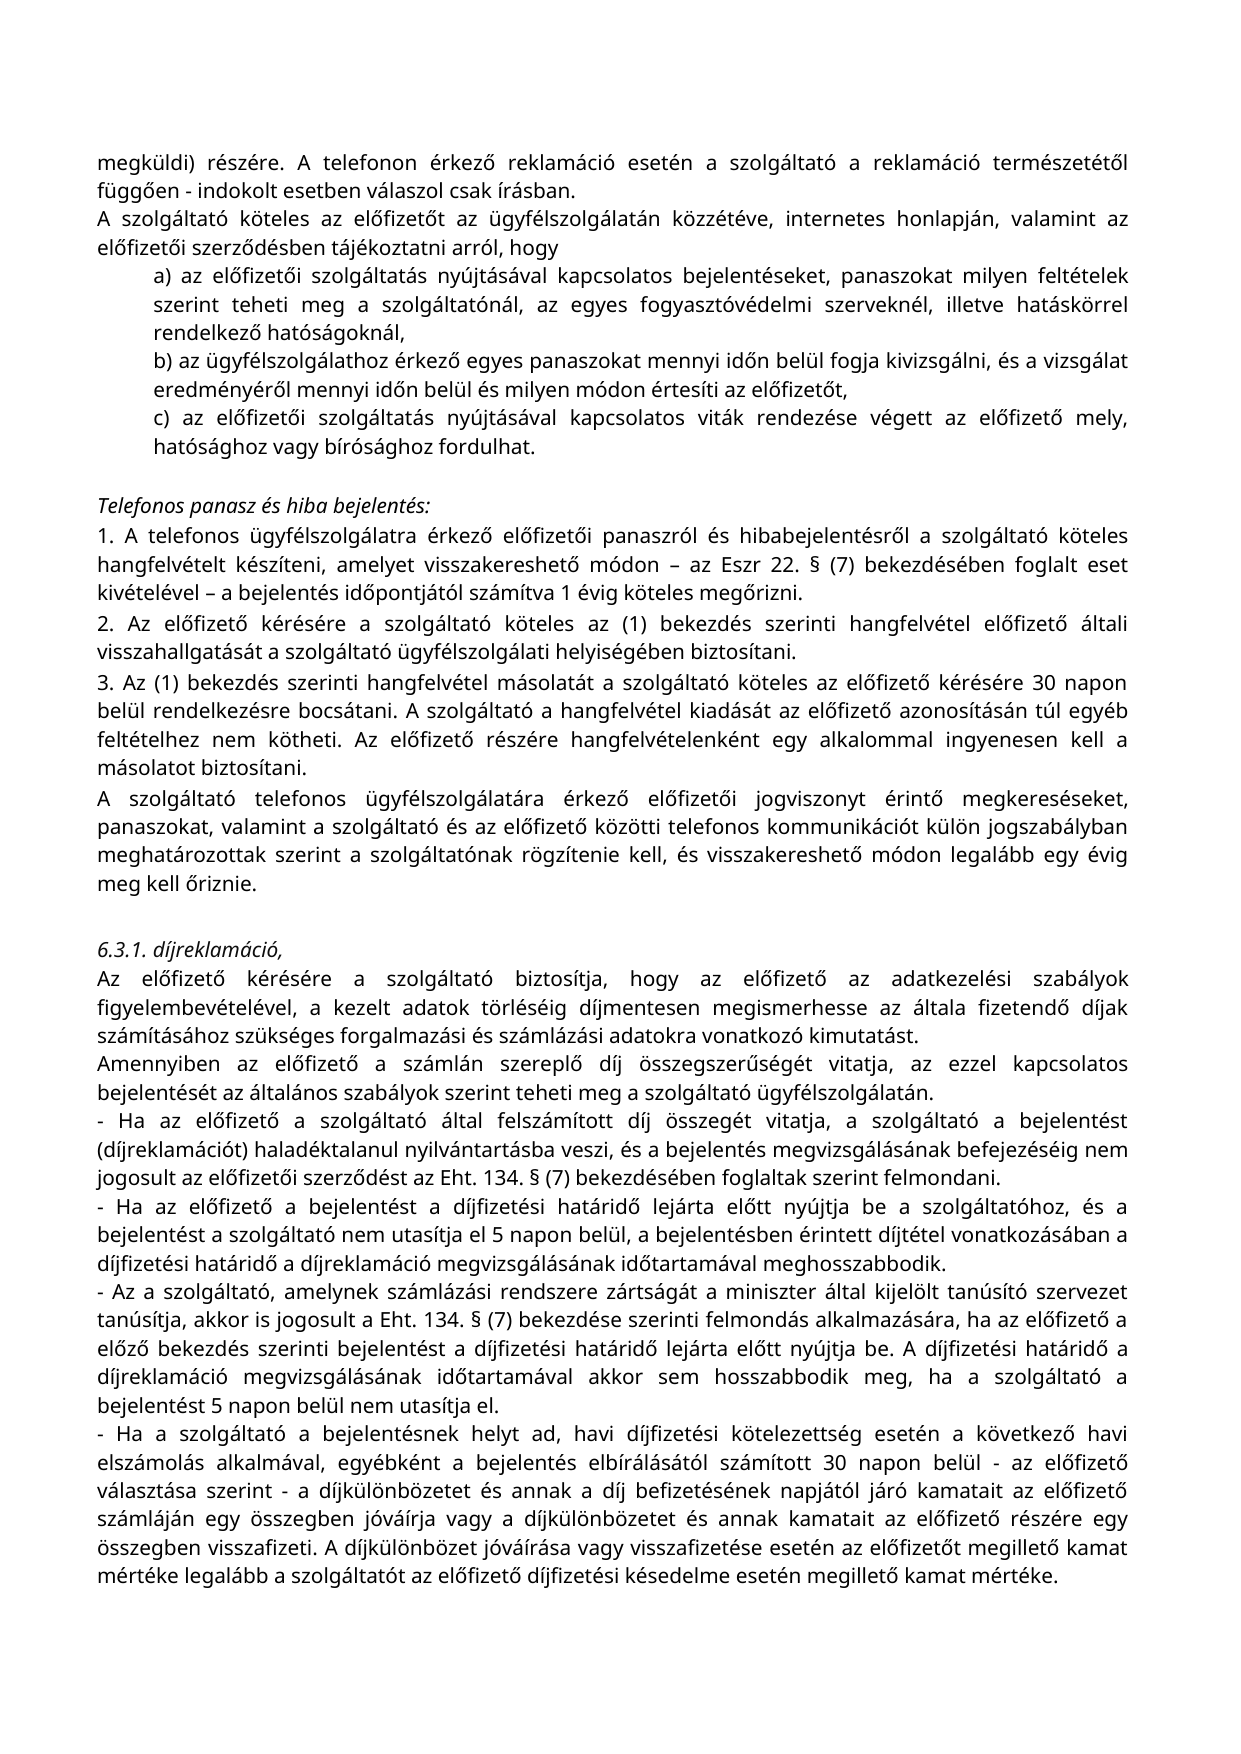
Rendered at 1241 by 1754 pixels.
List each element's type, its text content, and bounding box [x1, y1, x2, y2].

text 3. Az (1) bekezdés szerinti hangfelvétel másolatát a szolgáltató köteles az előfizető kérésére 30 napon belül rendelkezésre bocsátani. A szolgáltató a hangfelvétel kiadását az előfizető azonosításán túl egyéb feltételhez nem kötheti. Az előfizető részére hangfelvételenként egy alkalommal ingyenesen kell a másolatot biztosítani. [97, 668, 1130, 782]
text a) az előfizetői szolgáltatás nyújtásával kapcsolatos bejelentéseket, panaszokat milyen feltételek szerint teheti meg a szolgáltatónál, az egyes fogyasztóvédelmi szerveknél, illetve hatáskörrel rendelkező hatóságoknál, [153, 261, 1130, 347]
text 2. Az előfizető kérésére a szolgáltató köteles az (1) bekezdés szerinti hangfelvétel előfizető általi visszahallgatását a szolgáltató ügyfélszolgálati helyiségében biztosítani. [97, 609, 1130, 666]
text - Az a szolgáltató, amelynek számlázási rendszere zártságát a miniszter által kijelölt tanúsító szervezet tanúsítja, akkor is jogosult a Eht. 134. § (7) bekezdése szerinti felmondás alkalmazására, ha az előfizető a előző bekezdés szerinti bejelentést a díjfizetési határidő lejárta előtt nyújtja be. A díjfizetési határidő a díjreklamáció megvizsgálásának időtartamával akkor sem hosszabbodik meg, ha a szolgáltató a bejelentést 5 napon belül nem utasítja el. [97, 1277, 1130, 1419]
text A szolgáltató köteles az előfizetőt az ügyfélszolgálatán közzétéve, internetes honlapján, valamint az előfizetői szerződésben tájékoztatni arról, hogy [97, 204, 1130, 261]
text A szolgáltató telefonos ügyfélszolgálatára érkező előfizetői jogviszonyt érintő megkereséseket, panaszokat, valamint a szolgáltató és az előfizető közötti telefonos kommunikációt külön jogszabályban meghatározottak szerint a szolgáltatónak rögzítenie kell, és visszakereshető módon legalább egy évig meg kell őriznie. [97, 784, 1130, 897]
text c) az előfizetői szolgáltatás nyújtásával kapcsolatos viták rendezése végett az előfizető mely, hatósághoz vagy bírósághoz fordulhat. [153, 403, 1130, 460]
text 1. A telefonos ügyfélszolgálatra érkező előfizetői panaszról és hibabejelentésről a szolgáltató köteles hangfelvételt készíteni, amelyet visszakereshető módon – az Eszr 22. § (7) bekezdésében foglalt eset kivételével – a bejelentés időpontjától számítva 1 évig köteles megőrizni. [97, 521, 1130, 607]
text Az előfizető kérésére a szolgáltató biztosítja, hogy az előfizető az adatkezelési szabályok figyelembevételével, a kezelt adatok törléséig díjmentesen megismerhesse az általa fizetendő díjak számításához szükséges forgalmazási és számlázási adatokra vonatkozó kimutatást. [97, 964, 1130, 1049]
subtitle 6.3.1. díjreklamáció, [97, 935, 1130, 963]
text - Ha az előfizető a bejelentést a díjfizetési határidő lejárta előtt nyújtja be a szolgáltatóhoz, és a bejelentést a szolgáltató nem utasítja el 5 napon belül, a bejelentésben érintett díjtétel vonatkozásában a díjfizetési határidő a díjreklamáció megvizsgálásának időtartamával meghosszabbodik. [97, 1192, 1130, 1277]
text Telefonos panasz és hiba bejelentés: [97, 491, 1130, 519]
text b) az ügyfélszolgálathoz érkező egyes panaszokat mennyi időn belül fogja kivizsgálni, és a vizsgálat eredményéről mennyi időn belül és milyen módon értesíti az előfizetőt, [153, 347, 1130, 403]
text - Ha az előfizető a szolgáltató által felszámított díj összegét vitatja, a szolgáltató a bejelentést (díjreklamációt) haladéktalanul nyilvántartásba veszi, és a bejelentés megvizsgálásának befejezéséig nem jogosult az előfizetői szerződést az Eht. 134. § (7) bekezdésében foglaltak szerint felmondani. [97, 1106, 1130, 1192]
text Amennyiben az előfizető a számlán szereplő díj összegszerűségét vitatja, az ezzel kapcsolatos bejelentését az általános szabályok szerint teheti meg a szolgáltató ügyfélszolgálatán. [97, 1049, 1130, 1106]
text megküldi) részére. A telefonon érkező reklamáció esetén a szolgáltató a reklamáció természetétől függően - indokolt esetben válaszol csak írásban. [97, 148, 1130, 204]
text - Ha a szolgáltató a bejelentésnek helyt ad, havi díjfizetési kötelezettség esetén a következő havi elszámolás alkalmával, egyébként a bejelentés elbírálásától számított 30 napon belül - az előfizető választása szerint - a díjkülönbözetet és annak a díj befizetésének napjától járó kamatait az előfizető számláján egy összegben jóváírja vagy a díjkülönbözetet és annak kamatait az előfizető részére egy összegben visszafizeti. A díjkülönbözet jóváírása vagy visszafizetése esetén az előfizetőt megillető kamat mértéke legalább a szolgáltatót az előfizető díjfizetési késedelme esetén megillető kamat mértéke. [97, 1419, 1130, 1590]
